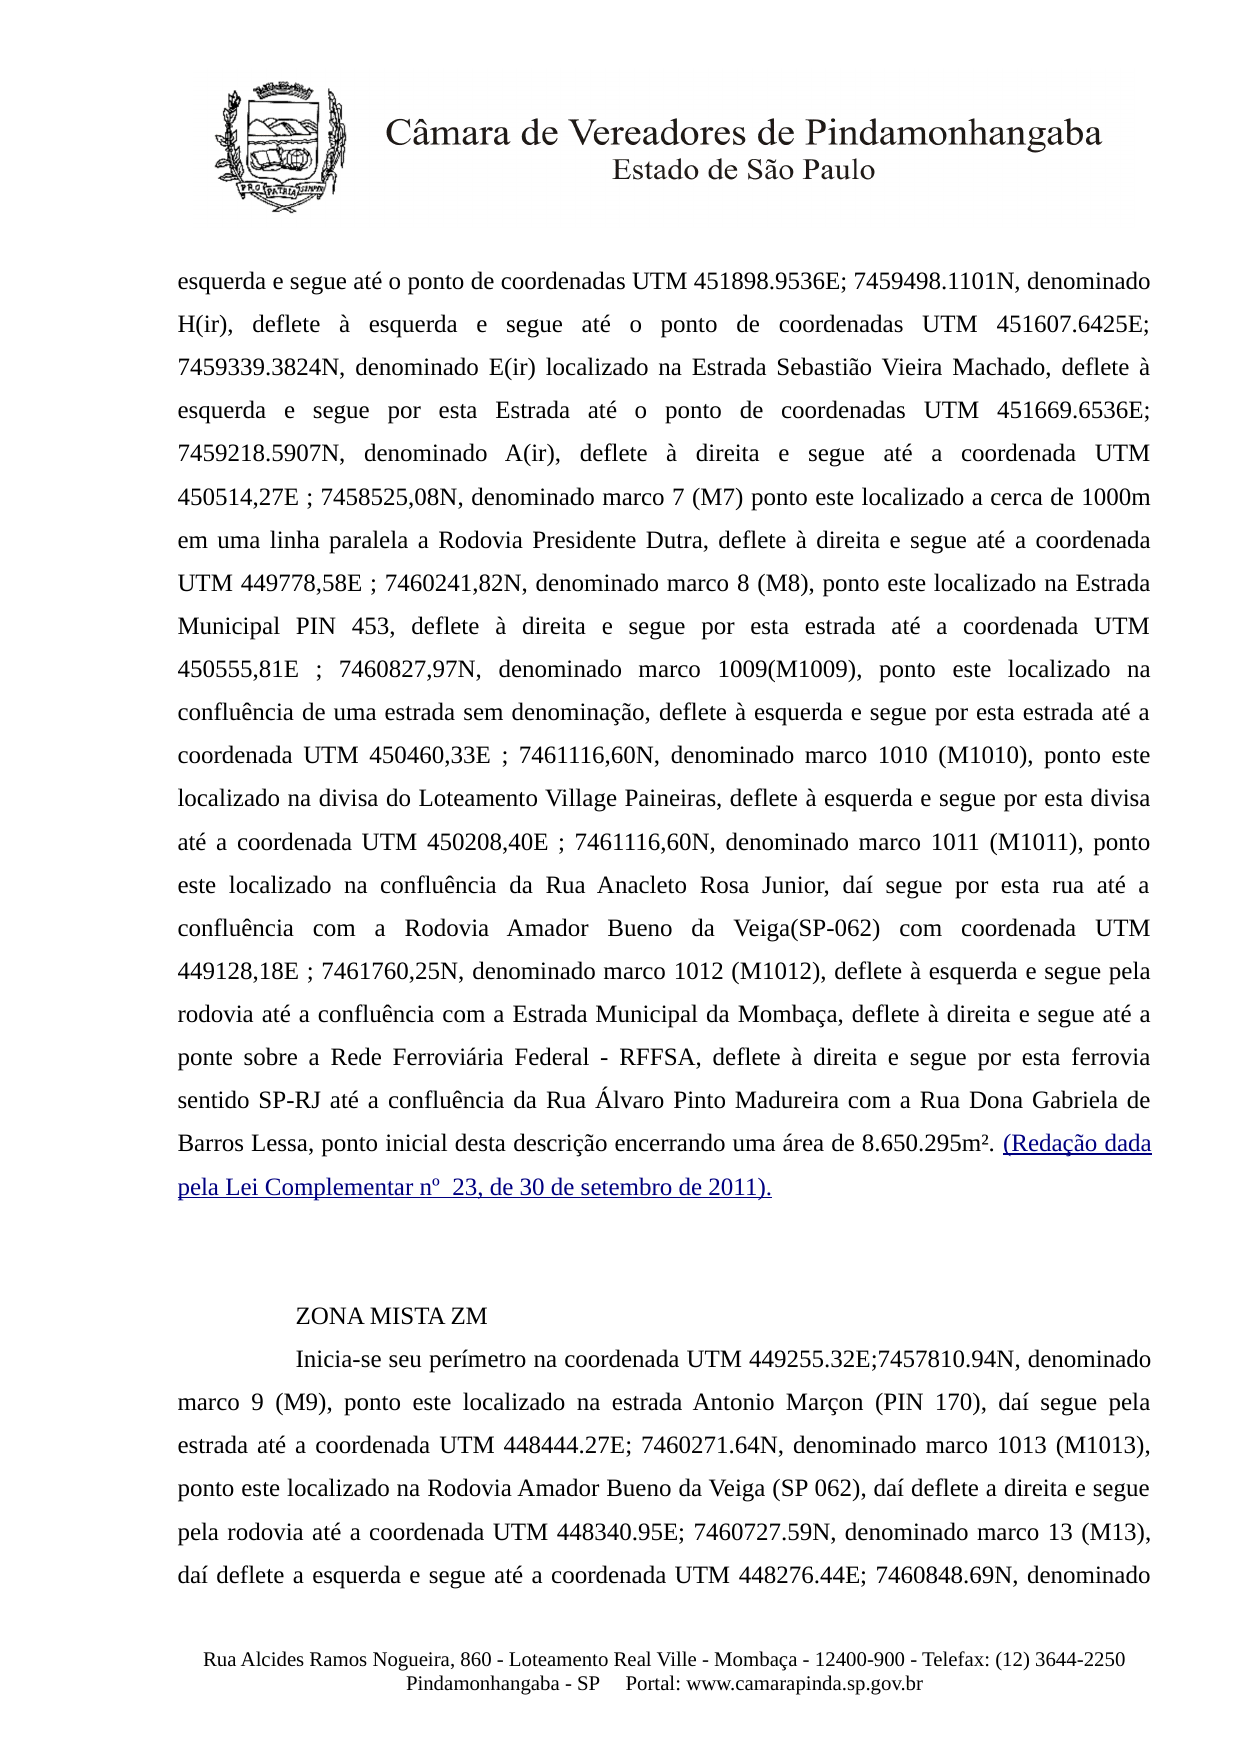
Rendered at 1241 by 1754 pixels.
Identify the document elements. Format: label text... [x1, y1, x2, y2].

text ZONA MISTA ZM [177, 1301, 1152, 1330]
picture [193, 68, 1135, 228]
text Inicia-se seu perímetro na coordenada UTM 449255.32E;7457810.94N, denominado marco 9 (M9), ponto este localizado na estrada Antonio Marçon (PIN 170), daí segue pela estrada até a coordenada UTM 448444.27E; 7460271.64N, denominado marco 1013 (M1013), ponto este localizado na Rodovia Amador Bueno da Veiga (SP 062), daí deflete a direita e segue pela rodovia até a coordenada UTM 448340.95E; 7460727.59N, denominado marco 13 (M13), daí deflete a esquerda e segue até a coordenada UTM 448276.44E; 7460848.69N, denominado [177, 1344, 1152, 1588]
text esquerda e segue até o ponto de coordenadas UTM 451898.9536E; 7459498.1101N, denominado H(ir), deflete à esquerda e segue até o ponto de coordenadas UTM 451607.6425E; 7459339.3824N, denominado E(ir) localizado na Estrada Sebastião Vieira Machado, deflete à esquerda e segue por esta Estrada até o ponto de coordenadas UTM 451669.6536E; 7459218.5907N, denominado A(ir), deflete à direita e segue até a coordenada UTM 450514,27E ; 7458525,08N, denominado marco 7 (M7) ponto este localizado a cerca de 1000m em uma linha paralela a Rodovia Presidente Dutra, deflete à direita e segue até a coordenada UTM 449778,58E ; 7460241,82N, denominado marco 8 (M8), ponto este localizado na Estrada Municipal PIN 453, deflete à direita e segue por esta estrada até a coordenada UTM 450555,81E ; 7460827,97N, denominado marco 1009(M1009), ponto este localizado na confluência de uma estrada sem denominação, deflete à esquerda e segue por esta estrada até a coordenada UTM 450460,33E ; 7461116,60N, denominado marco 1010 (M1010), ponto este localizado na divisa do Loteamento Village Paineiras, deflete à esquerda e segue por esta divisa até a coordenada UTM 450208,40E ; 7461116,60N, denominado marco 1011 (M1011), ponto este localizado na confluência da Rua Anacleto Rosa Junior, daí segue por esta rua até a confluência com a Rodovia Amador Bueno da Veiga(SP-062) com coordenada UTM 449128,18E ; 7461760,25N, denominado marco 1012 (M1012), deflete à esquerda e segue pela rodovia até a confluência com a Estrada Municipal da Mombaça, deflete à direita e segue até a ponte sobre a Rede Ferroviária Federal - RFFSA, deflete à direita e segue por esta ferrovia sentido SP-RJ até a confluência da Rua Álvaro Pinto Madureira com a Rua Dona Gabriela de Barros Lessa, ponto inicial desta descrição encerrando uma área de 8.650.295m². (Redação dada pela Lei Complementar nº 23, de 30 de setembro de 2011). [177, 266, 1152, 1200]
